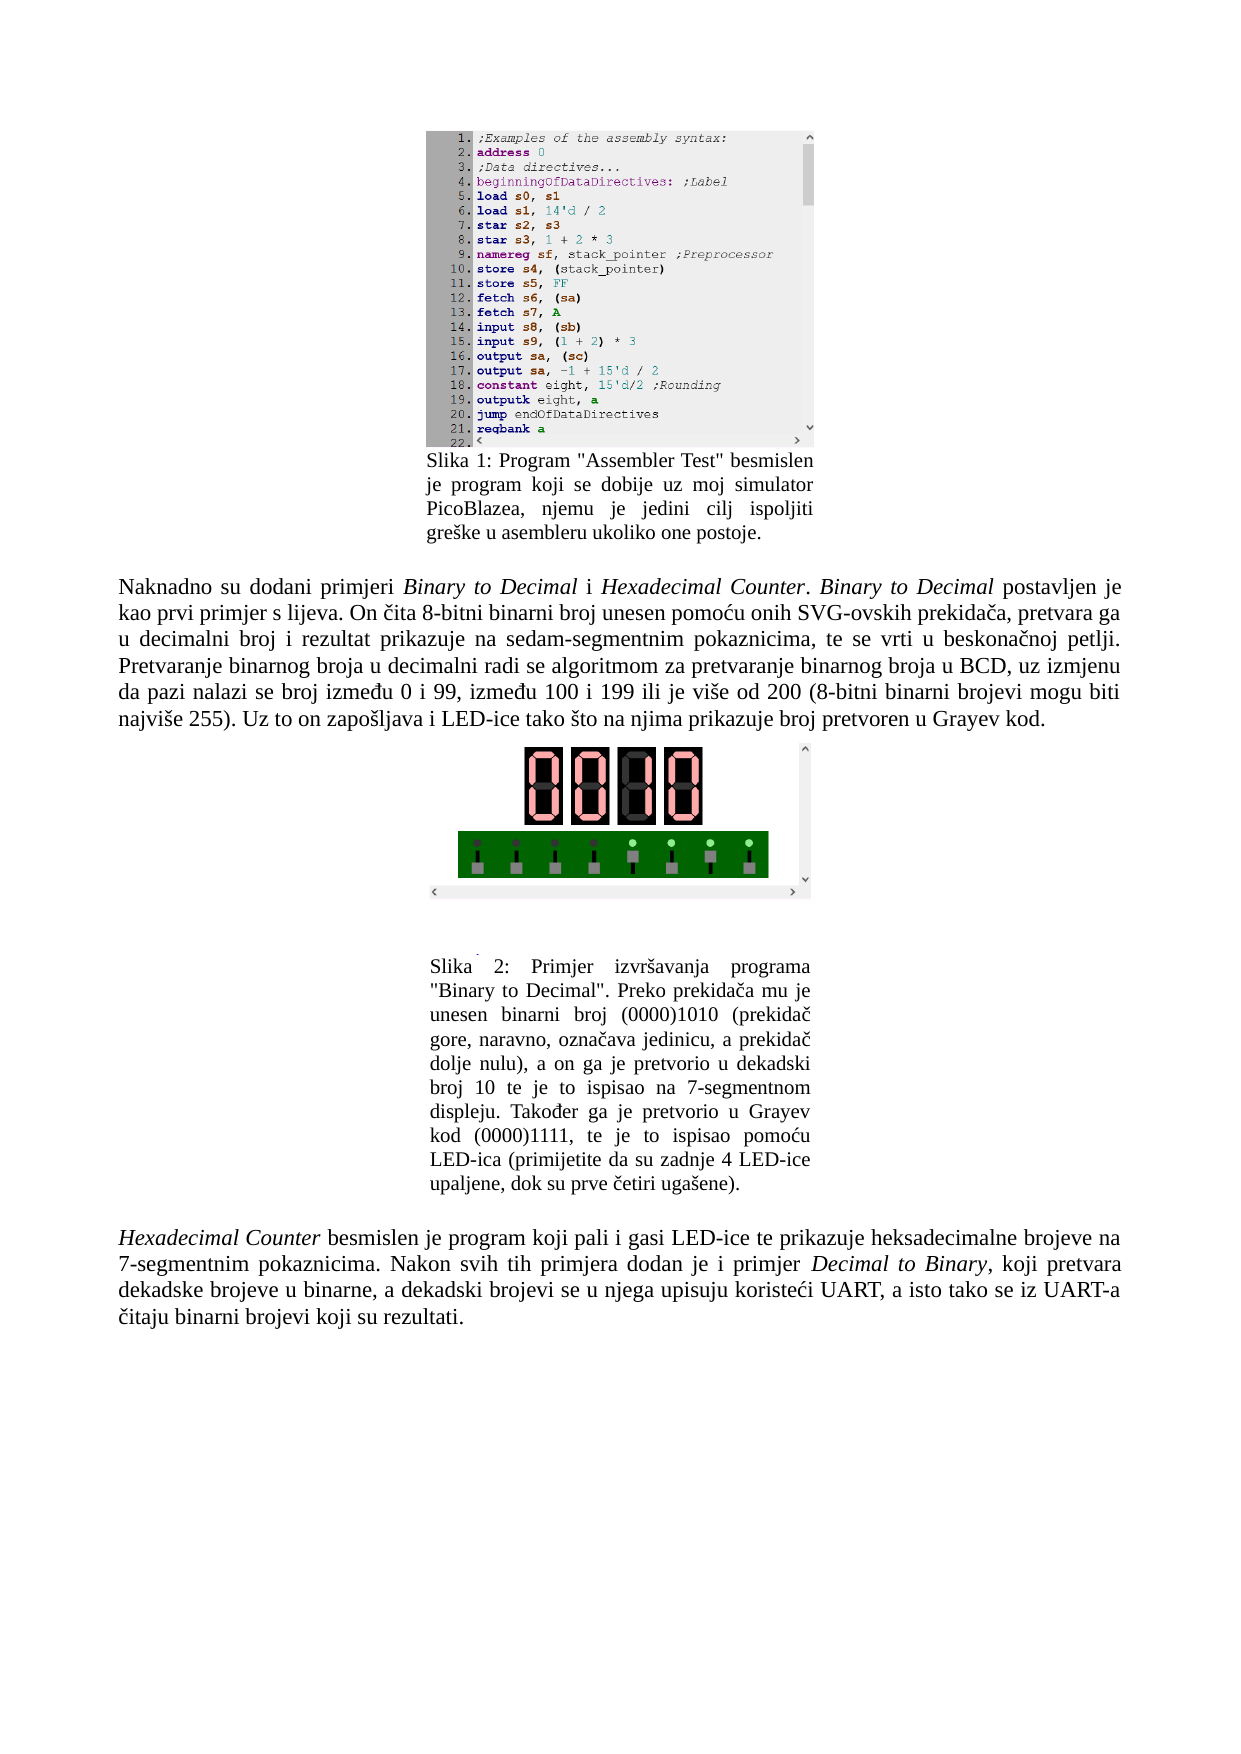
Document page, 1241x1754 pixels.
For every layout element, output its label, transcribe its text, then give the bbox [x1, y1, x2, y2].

text Slika 2: Primjer izvršavanja programa "Binary to Decimal". Preko prekidača mu je unesen binarni broj (0000)1010 (prekidač gore, naravno, označava jedinicu, a prekidač dolje nulu), a on ga je pretvorio u dekadski broj 10 te je to ispisao na 7-segmentnom displeju. Također ga je pretvorio u Grayev kod (0000)1111, te je to ispisao pomoću LED-ica (primijetite da su zadnje 4 LED-ice upaljene, dok su prve četiri ugašene). [429, 955, 811, 1195]
picture [429, 743, 811, 955]
text Naknadno su dodani primjeri Binary to Decimal i Hexadecimal Counter. Binary to Decimal postavljen je kao prvi primjer s lijeva. On čita 8-bitni binarni broj unesen pomoću onih SVG-ovskih prekidača, pretvara ga u decimalni broj i rezultat prikazuje na sedam-segmentnim pokaznicima, te se vrti u beskonačnoj petlji. Pretvaranje binarnog broja u decimalni radi se algoritmom za pretvaranje binarnog broja u BCD, uz izmjenu da pazi nalazi se broj između 0 i 99, između 100 i 199 ili je više od 200 (8-bitni binarni brojevi mogu biti najviše 255). Uz to on zapošljava i LED-ice tako što na njima prikazuje broj pretvoren u Grayev kod. [118, 573, 1122, 731]
picture [426, 130, 814, 448]
text Hexadecimal Counter besmislen je program koji pali i gasi LED-ice te prikazuje heksadecimalne brojeve na 7-segmentnim pokaznicima. Nakon svih tih primjera dodan je i primjer Decimal to Binary, koji pretvara dekadske brojeve u binarne, a dekadski brojevi se u njega upisuju koristeći UART, a isto tako se iz UART-a čitaju binarni brojevi koji su rezultati. [118, 1224, 1122, 1329]
text Slika 1: Program "Assembler Test" besmislen je program koji se dobije uz moj simulator PicoBlazea, njemu je jedini cilj ispoljiti greške u asembleru ukoliko one postoje. [426, 448, 814, 544]
